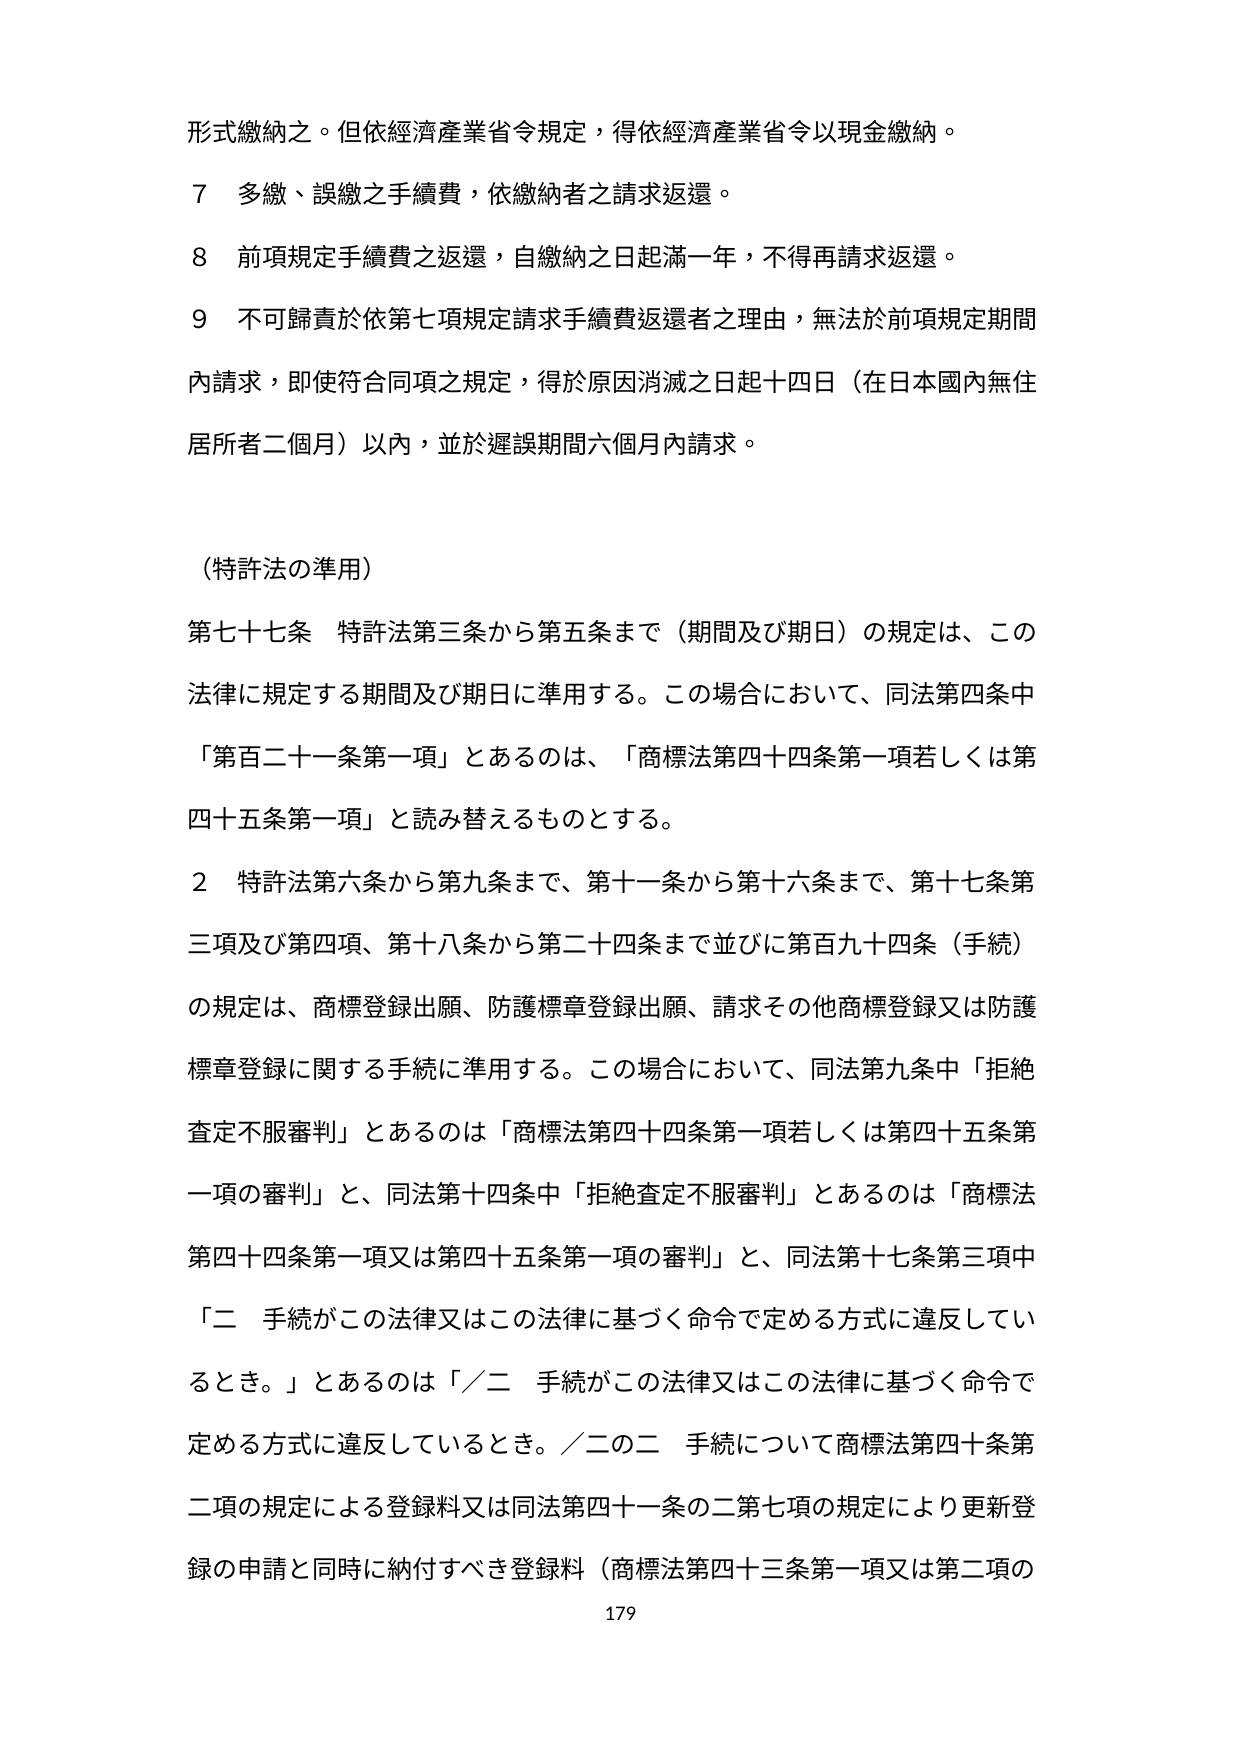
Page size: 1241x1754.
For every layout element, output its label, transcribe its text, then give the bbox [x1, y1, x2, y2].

text 形式繳納之。但依經濟產業省令規定，得依經濟產業省令以現金繳納。 [187, 89, 1053, 151]
text 第七十七条 特許法第三条から第五条まで（期間及び期日）の規定は、この法律に規定する期間及び期日に準用する。この場合において、同法第四条中「第百二十一条第一項」とあるのは、「商標法第四十四条第一項若しくは第四十五条第一項」と読み替えるものとする。 [187, 589, 1053, 839]
text （特許法の準用） [187, 526, 1053, 589]
text ９ 不可歸責於依第七項規定請求手續費返還者之理由，無法於前項規定期間內請求，即使符合同項之規定，得於原因消滅之日起十四日（在日本國內無住居所者二個月）以內，並於遲誤期間六個月內請求。 [187, 276, 1053, 464]
text ２ 特許法第六条から第九条まで、第十一条から第十六条まで、第十七条第三項及び第四項、第十八条から第二十四条まで並びに第百九十四条（手続）の規定は、商標登録出願、防護標章登録出願、請求その他商標登録又は防護標章登録に関する手続に準用する。この場合において、同法第九条中「拒絶査定不服審判」とあるのは「商標法第四十四条第一項若しくは第四十五条第一項の審判」と、同法第十四条中「拒絶査定不服審判」とあるのは「商標法第四十四条第一項又は第四十五条第一項の審判」と、同法第十七条第三項中「二 手続がこの法律又はこの法律に基づく命令で定める方式に違反しているとき。」とあるのは「／二 手続がこの法律又はこの法律に基づく命令で定める方式に違反しているとき。／二の二 手続について商標法第四十条第二項の規定による登録料又は同法第四十一条の二第七項の規定により更新登録の申請と同時に納付すべき登録料（商標法第四十三条第一項又は第二項の [187, 839, 1053, 1589]
text ８ 前項規定手續費之返還，自繳納之日起滿一年，不得再請求返還。 [187, 214, 1053, 276]
text ７ 多繳、誤繳之手續費，依繳納者之請求返還。 [187, 151, 1053, 214]
